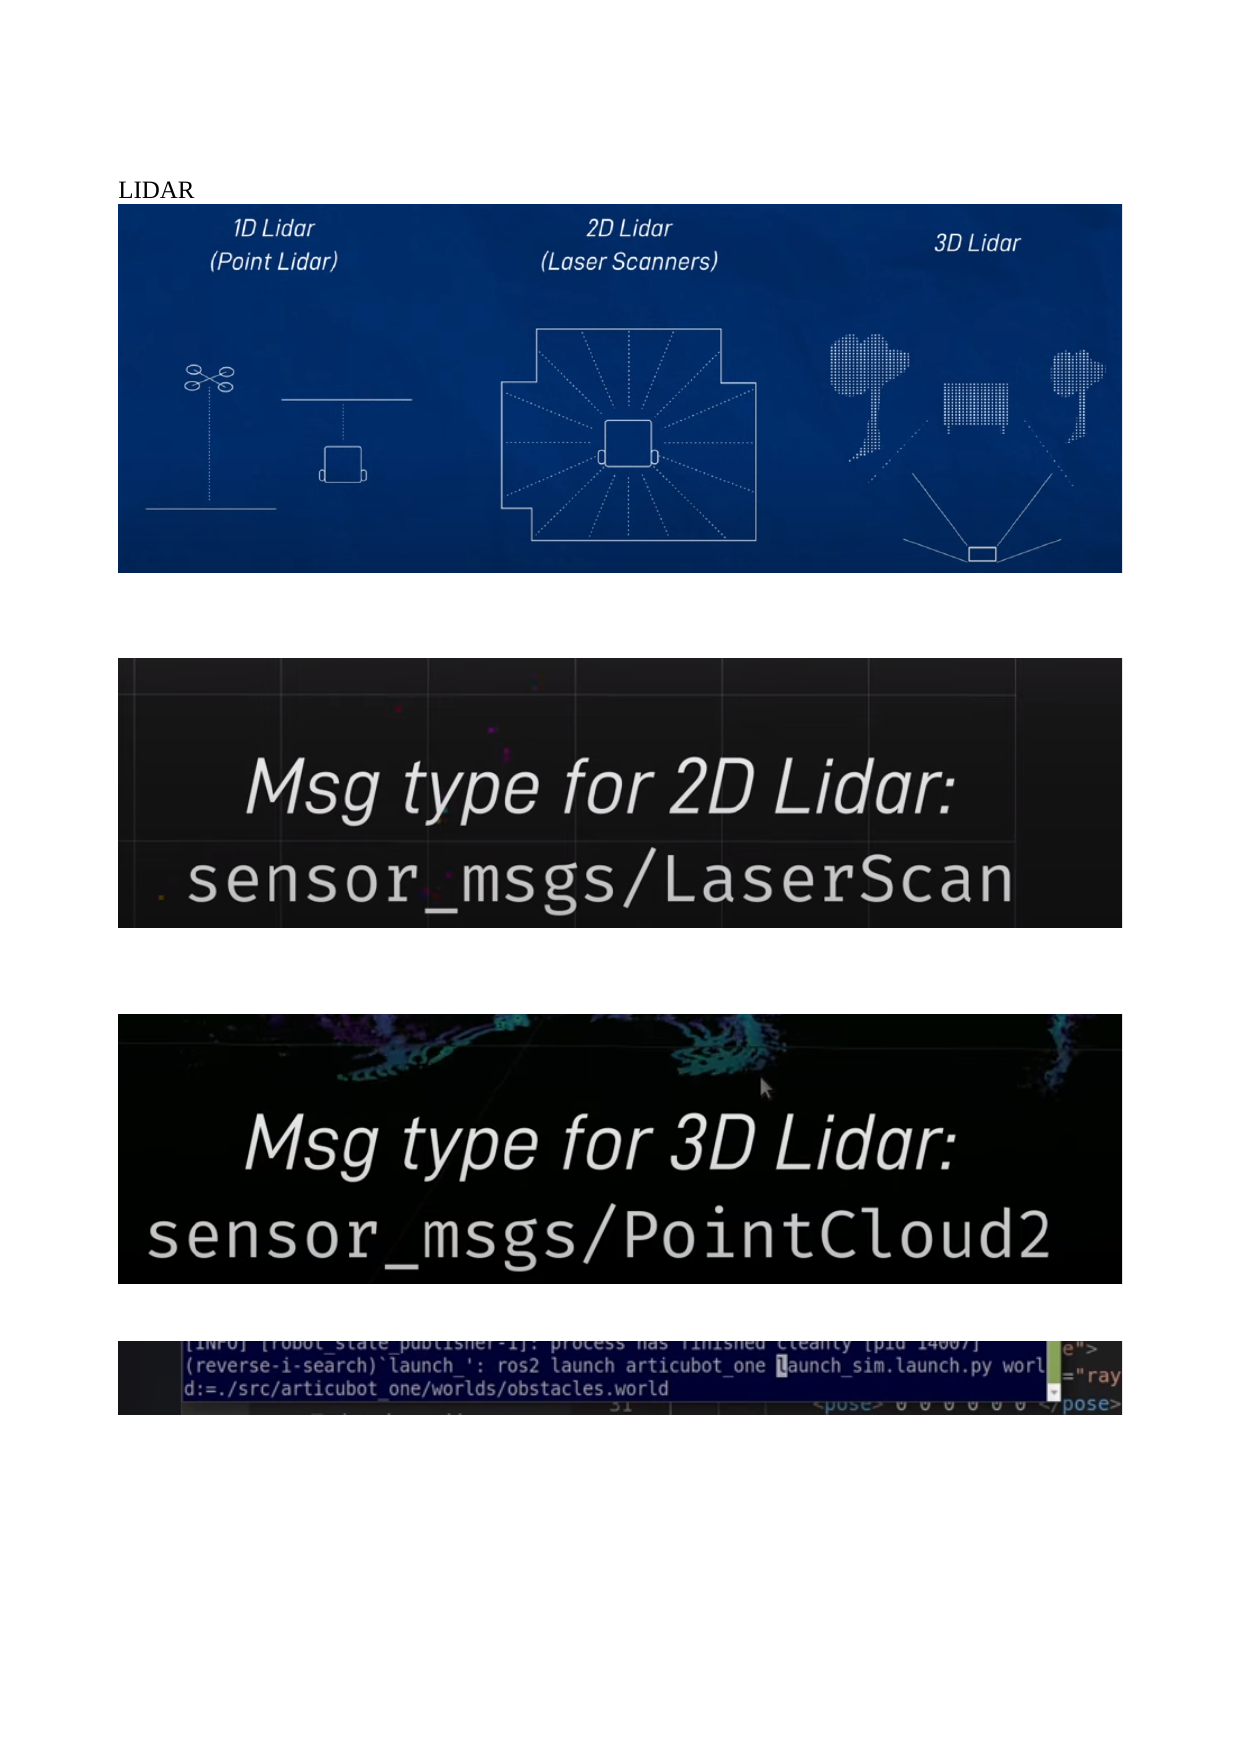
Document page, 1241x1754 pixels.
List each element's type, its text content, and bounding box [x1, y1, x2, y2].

picture [118, 658, 1123, 928]
picture [118, 204, 1123, 573]
text LIDAR [118, 176, 1122, 204]
picture [118, 1341, 1123, 1415]
picture [118, 1014, 1123, 1284]
